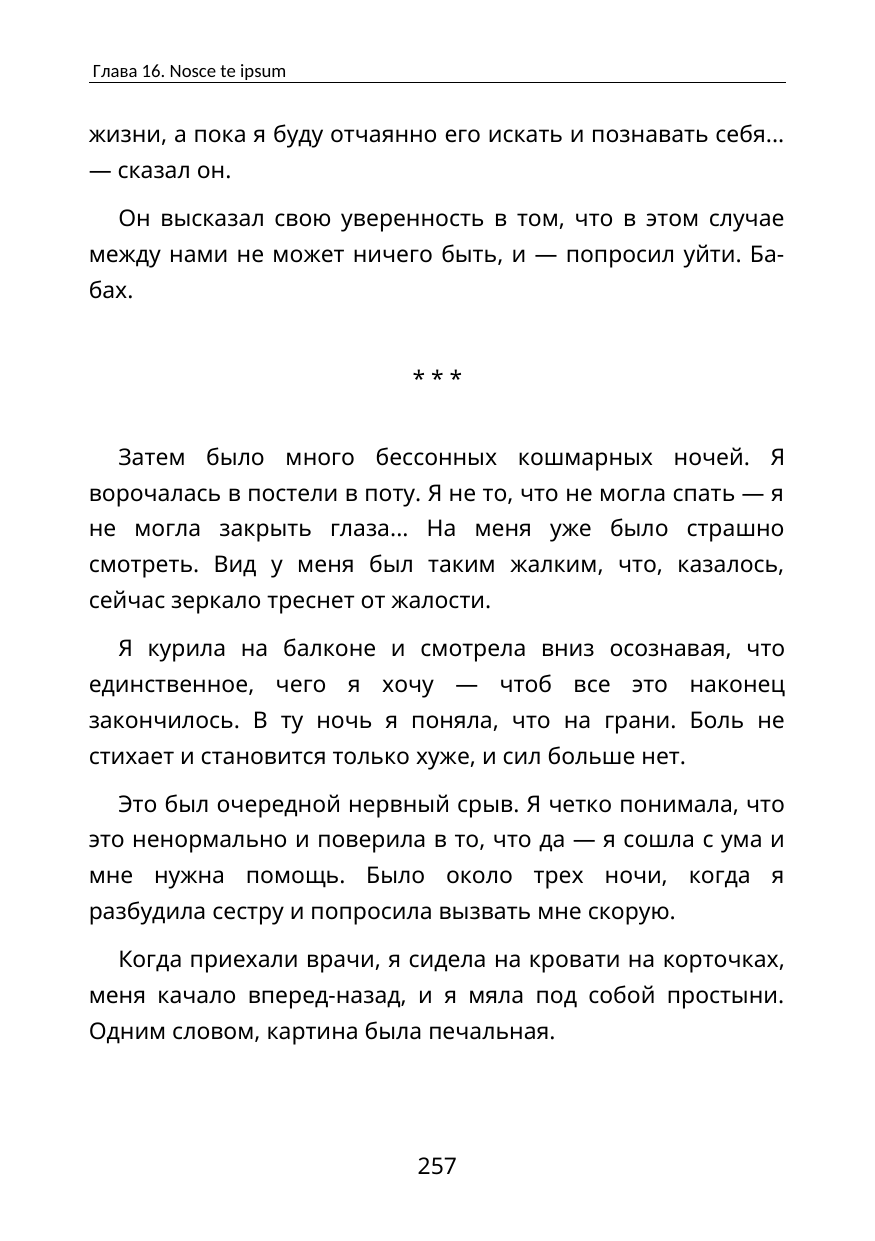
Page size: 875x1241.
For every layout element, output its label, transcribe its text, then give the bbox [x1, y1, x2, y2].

subtitle * * * [88, 363, 786, 394]
text Когда приехали врачи, я сидела на кровати на корточках, меня качало вперед-назад, и я мяла под собой простыни. Одним словом, картина была печальная. [88, 943, 786, 1046]
text жизни, а пока я буду отчаянно его искать и познавать себя... — сказал он. [88, 118, 786, 185]
text Я курила на балконе и смотрела вниз осознавая, что единственное, чего я хочу — чтоб все это наконец закончилось. В ту ночь я поняла, что на грани. Боль не стихает и становится только хуже, и сил больше нет. [88, 632, 786, 771]
text Он высказал свою уверенность в том, что в этом случае между нами не может ничего быть, и — попросил уйти. Ба-бах. [88, 202, 786, 305]
text Затем было много бессонных кошмарных ночей. Я ворочалась в постели в поту. Я не то, что не могла спать — я не могла закрыть глаза... На меня уже было страшно смотреть. Вид у меня был таким жалким, что, казалось, сейчас зеркало треснет от жалости. [88, 441, 786, 616]
text Это был очередной нервный срыв. Я четко понимала, что это ненормально и поверила в то, что да — я сошла с ума и мне нужна помощь. Было около трех ночи, когда я разбудила сестру и попросила вызвать мне скорую. [88, 787, 786, 927]
